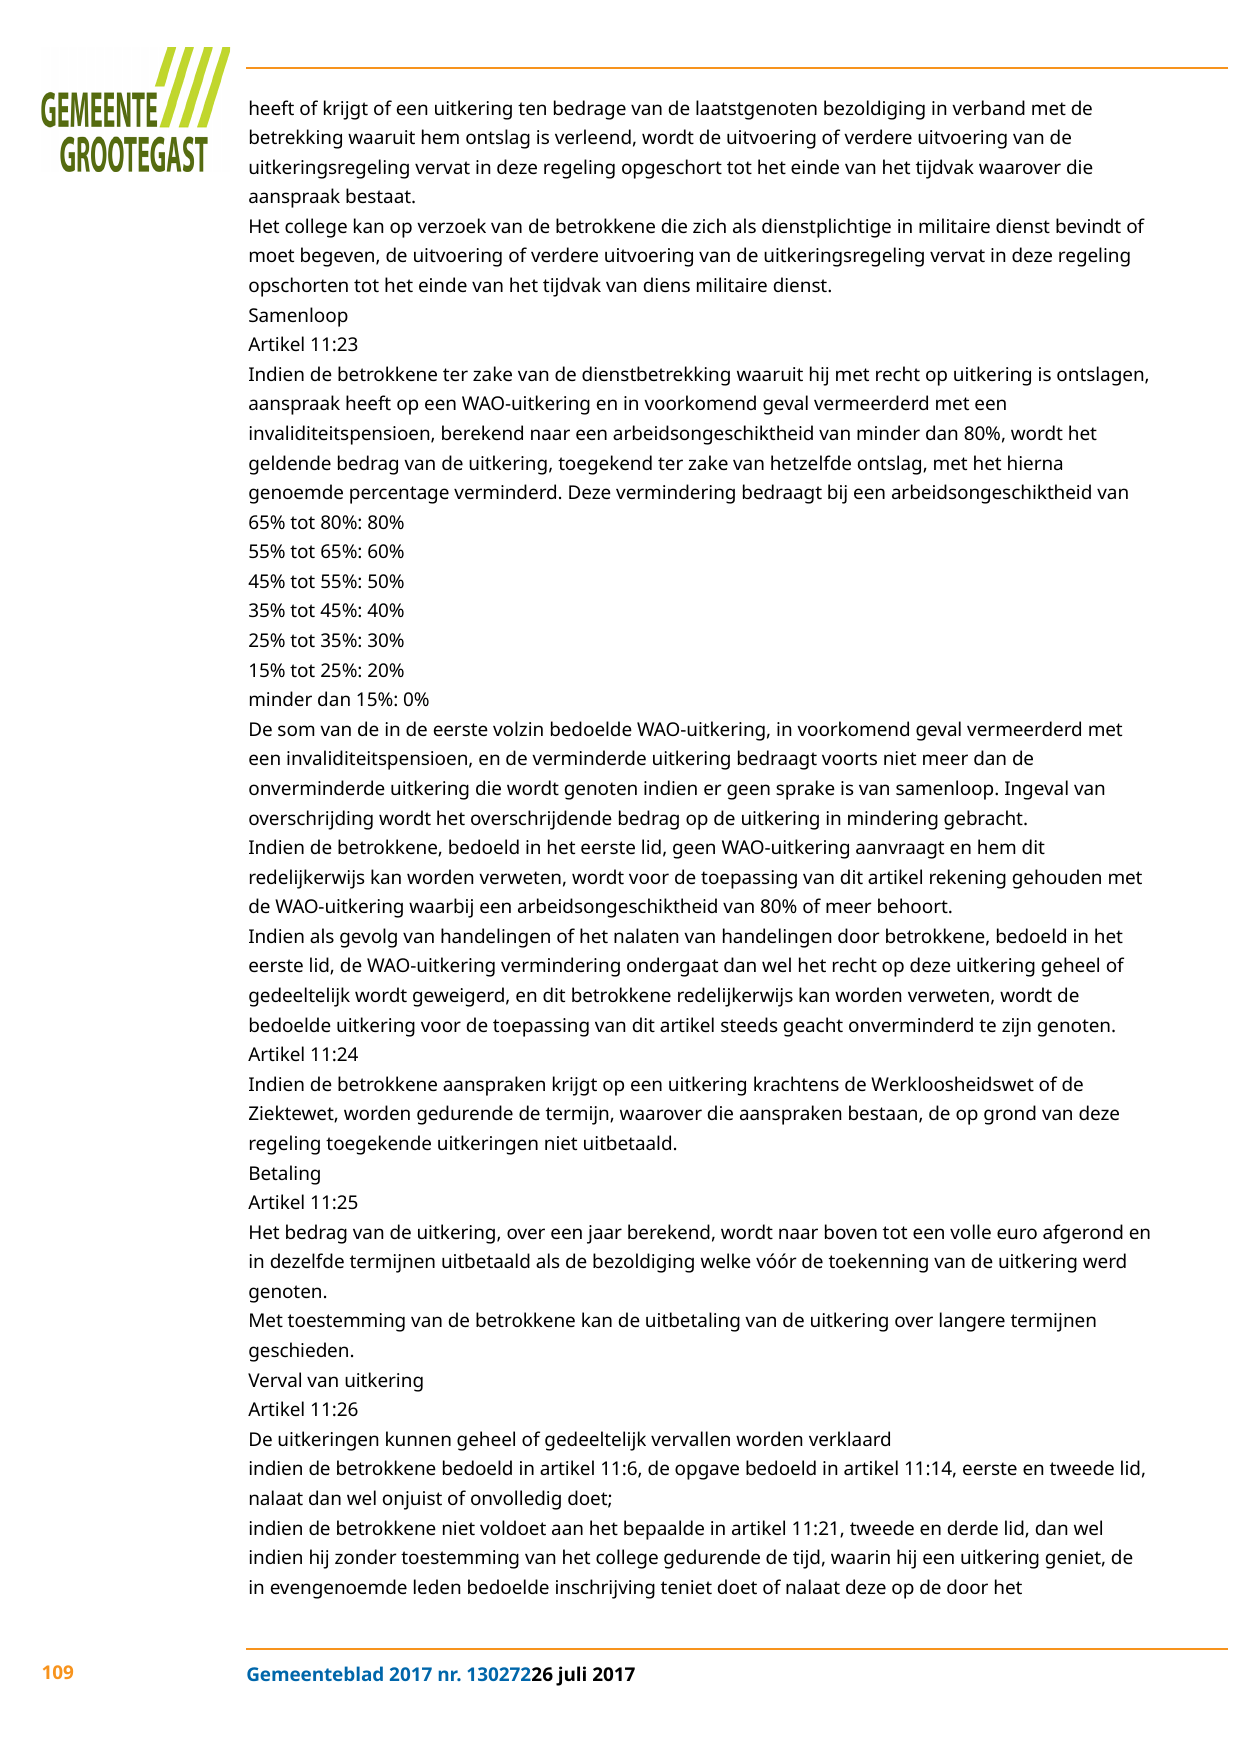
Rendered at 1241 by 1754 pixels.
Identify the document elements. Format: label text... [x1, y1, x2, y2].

text Artikel 11:23 [248, 331, 1152, 357]
text Betaling [248, 1160, 1152, 1186]
text 35% tot 45%: 40% [248, 598, 1152, 623]
text Artikel 11:25 [248, 1189, 1152, 1215]
text minder dan 15%: 0% [248, 686, 1152, 712]
text 25% tot 35%: 30% [248, 627, 1152, 653]
text 65% tot 80%: 80% [248, 509, 1152, 535]
text Met toestemming van de betrokkene kan de uitbetaling van de uitkering over langere termijnen geschieden. [248, 1308, 1152, 1363]
picture [41, 47, 231, 172]
text 55% tot 65%: 60% [248, 538, 1152, 564]
text Het bedrag van de uitkering, over een jaar berekend, wordt naar boven tot een volle euro afgerond en in dezelfde termijnen uitbetaald als de bezoldiging welke vóór de toekenning van de uitkering werd genoten. [248, 1219, 1152, 1304]
text heeft of krijgt of een uitkering ten bedrage van de laatstgenoten bezoldiging in verband met de betrekking waaruit hem ontslag is verleend, wordt de uitvoering of verdere uitvoering van de uitkeringsregeling vervat in deze regeling opgeschort tot het einde van het tijdvak waarover die aanspraak bestaat. [248, 95, 1152, 209]
text indien de betrokkene niet voldoet aan het bepaalde in artikel 11:21, tweede en derde lid, dan wel indien hij zonder toestemming van het college gedurende de tijd, waarin hij een uitkering geniet, de in evengenoemde leden bedoelde inschrijving teniet doet of nalaat deze op de door het [248, 1515, 1152, 1600]
text Het college kan op verzoek van de betrokkene die zich als dienstplichtige in militaire dienst bevindt of moet begeven, de uitvoering of verdere uitvoering van de uitkeringsregeling vervat in deze regeling opschorten tot het einde van het tijdvak van diens militaire dienst. [248, 213, 1152, 298]
text 45% tot 55%: 50% [248, 568, 1152, 594]
text De som van de in de eerste volzin bedoelde WAO-uitkering, in voorkomend geval vermeerderd met een invaliditeitspensioen, en de verminderde uitkering bedraagt voorts niet meer dan de onverminderde uitkering die wordt genoten indien er geen sprake is van samenloop. Ingeval van overschrijding wordt het overschrijdende bedrag op de uitkering in mindering gebracht. [248, 716, 1152, 831]
text Indien de betrokkene ter zake van de dienstbetrekking waaruit hij met recht op uitkering is ontslagen, aanspraak heeft op een WAO-uitkering en in voorkomend geval vermeerderd met een invaliditeitspensioen, berekend naar een arbeidsongeschiktheid van minder dan 80%, wordt het geldende bedrag van de uitkering, toegekend ter zake van hetzelfde ontslag, met het hierna genoemde percentage verminderd. Deze vermindering bedraagt bij een arbeidsongeschiktheid van [248, 361, 1152, 505]
text Samenloop [248, 302, 1152, 328]
text De uitkeringen kunnen geheel of gedeeltelijk vervallen worden verklaard [248, 1426, 1152, 1452]
text indien de betrokkene bedoeld in artikel 11:6, de opgave bedoeld in artikel 11:14, eerste en tweede lid, nalaat dan wel onjuist of onvolledig doet; [248, 1456, 1152, 1511]
text Indien als gevolg van handelingen of het nalaten van handelingen door betrokkene, bedoeld in het eerste lid, de WAO-uitkering vermindering ondergaat dan wel het recht op deze uitkering geheel of gedeeltelijk wordt geweigerd, en dit betrokkene redelijkerwijs kan worden verweten, wordt de bedoelde uitkering voor de toepassing van dit artikel steeds geacht onverminderd te zijn genoten. [248, 923, 1152, 1038]
text 15% tot 25%: 20% [248, 657, 1152, 683]
text Indien de betrokkene aanspraken krijgt op een uitkering krachtens de Werkloosheidswet of de Ziektewet, worden gedurende de termijn, waarover die aanspraken bestaan, de op grond van deze regeling toegekende uitkeringen niet uitbetaald. [248, 1071, 1152, 1156]
text Artikel 11:26 [248, 1396, 1152, 1422]
text Artikel 11:24 [248, 1041, 1152, 1067]
text Indien de betrokkene, bedoeld in het eerste lid, geen WAO-uitkering aanvraagt en hem dit redelijkerwijs kan worden verweten, wordt voor de toepassing van dit artikel rekening gehouden met de WAO-uitkering waarbij een arbeidsongeschiktheid van 80% of meer behoort. [248, 834, 1152, 919]
text Verval van uitkering [248, 1367, 1152, 1393]
